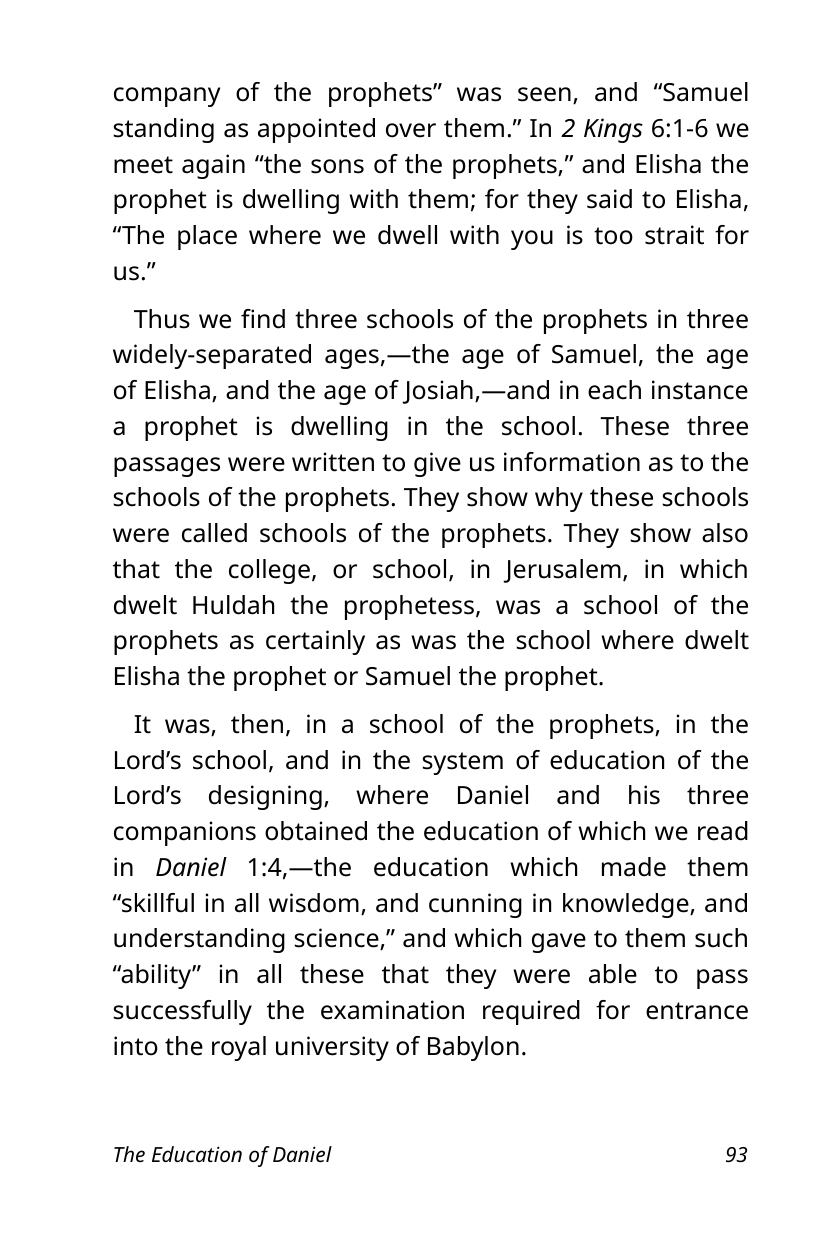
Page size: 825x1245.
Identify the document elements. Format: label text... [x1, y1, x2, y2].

text Thus we find three schools of the prophets in three widely-separated ages,—the age of Samuel, the age of Elisha, and the age of Josiah,—and in each instance a prophet is dwelling in the school. These three passages were written to give us information as to the schools of the prophets. They show why these schools were called schools of the prophets. They show also that the college, or school, in Jerusalem, in which dwelt Huldah the prophetess, was a school of the prophets as certainly as was the school where dwelt Elisha the prophet or Samuel the prophet. [112, 301, 750, 693]
text company of the prophets” was seen, and “Samuel standing as appointed over them.” In 2 Kings 6:1-6 we meet again “the sons of the prophets,” and Elisha the prophet is dwelling with them; for they said to Elisha, “The place where we dwell with you is too strait for us.” [112, 75, 750, 288]
text It was, then, in a school of the prophets, in the Lord’s school, and in the system of education of the Lord’s designing, where Daniel and his three companions obtained the education of which we read in Daniel 1:4,—the education which made them “skillful in all wisdom, and cunning in knowledge, and understanding science,” and which gave to them such “ability” in all these that they were able to pass successfully the examination required for entrance into the royal university of Babylon. [112, 707, 750, 1062]
